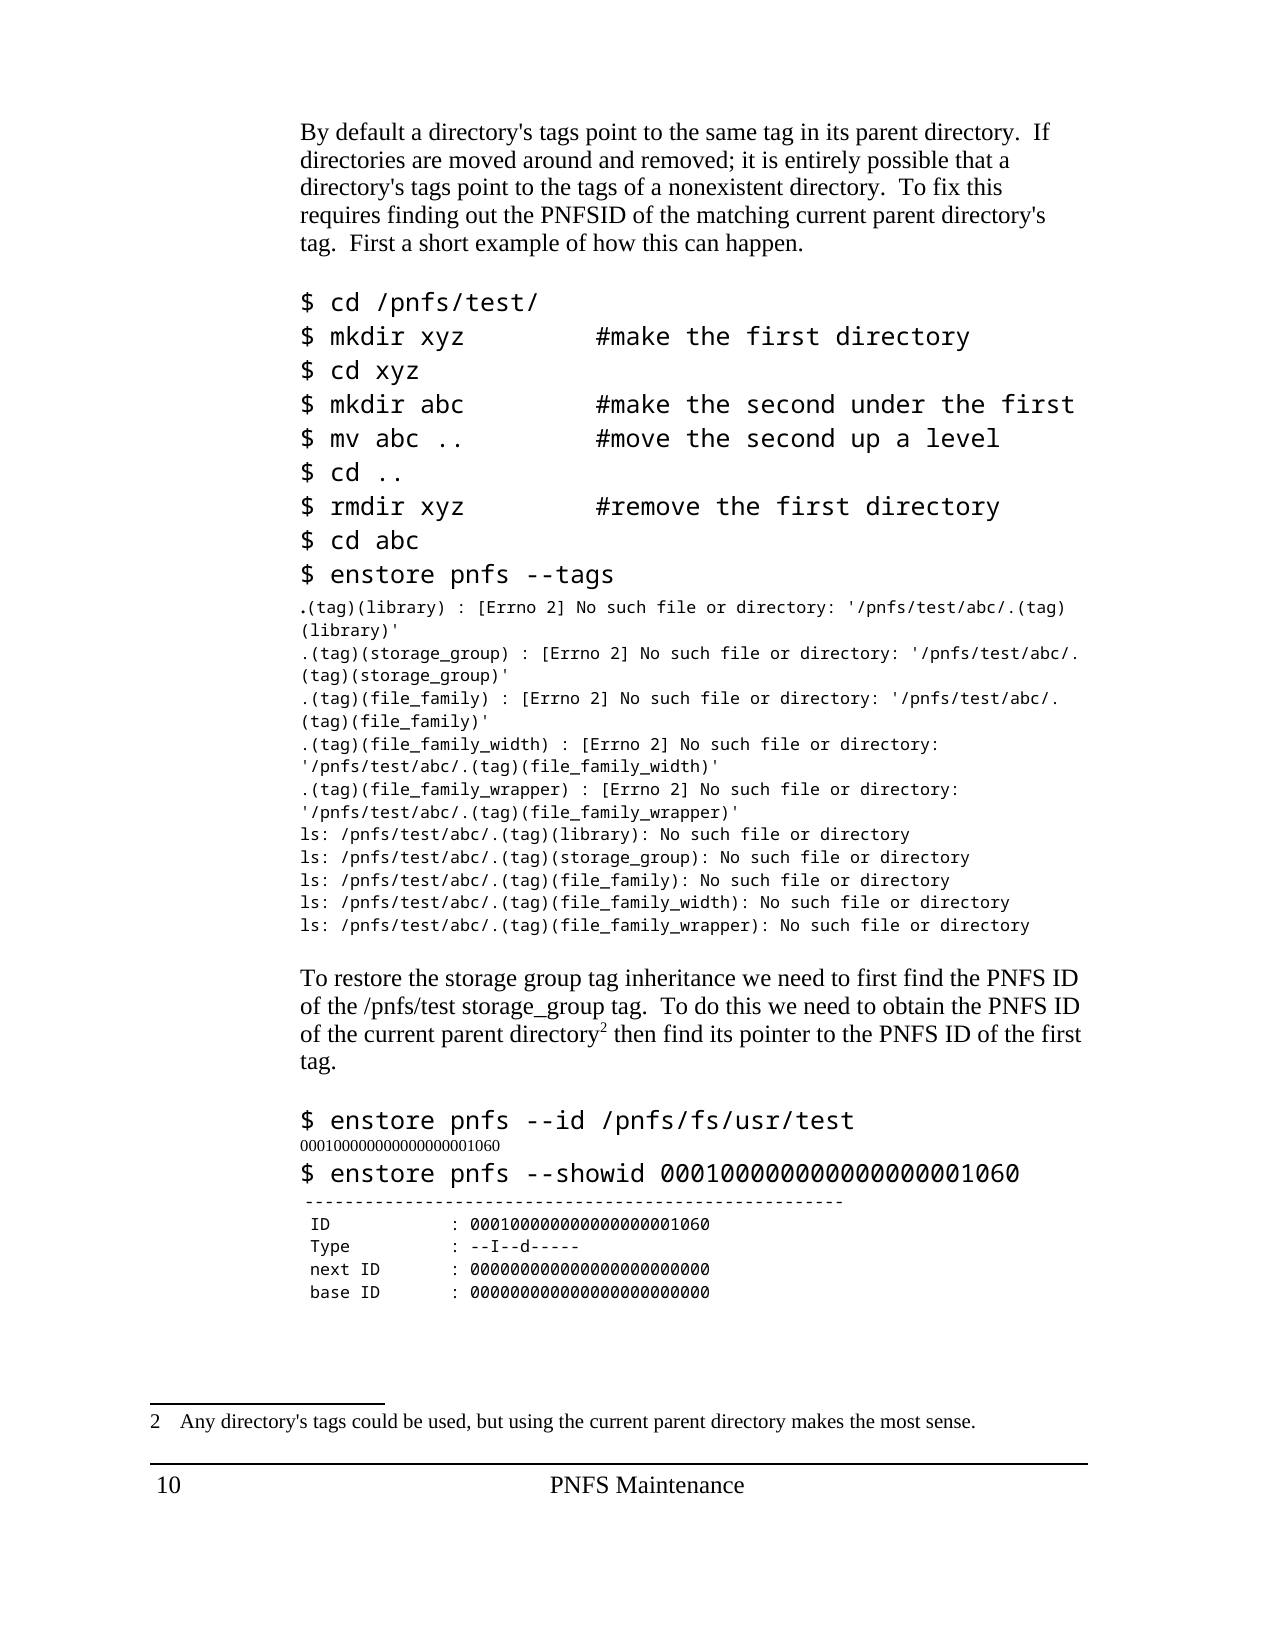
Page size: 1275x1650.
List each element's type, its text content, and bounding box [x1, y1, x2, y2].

text ls: /pnfs/test/abc/.(tag)(library): No such file or directory [300, 823, 1087, 846]
text $ cd .. [300, 455, 1087, 489]
text $ mv abc .. #move the second up a level [300, 421, 1087, 455]
text $ enstore pnfs --id /pnfs/fs/usr/test [300, 1103, 1087, 1137]
text $ cd xyz [300, 352, 1087, 387]
text $ mkdir xyz #make the first directory [300, 318, 1087, 352]
text ------------------------------------------------------ [300, 1189, 1087, 1212]
text 000100000000000000001060 [300, 1137, 1087, 1155]
text $ mkdir abc #make the second under the first [300, 387, 1087, 421]
text By default a directory's tags point to the same tag in its parent directory. If directories are moved around and removed; it is entirely possible that a directory's tags point to the tags of a nonexistent directory. To fix this requires finding out the PNFSID of the matching current parent directory's tag. First a short example of how this can happen. [300, 118, 1087, 257]
text Any directory's tags could be used, but using the current parent directory makes the most sense. [150, 1410, 1087, 1433]
text ls: /pnfs/test/abc/.(tag)(storage_group): No such file or directory [300, 846, 1087, 868]
text To restore the storage group tag inheritance we need to first find the PNFS ID of the /pnfs/test storage_group tag. To do this we need to obtain the PNFS ID of the current parent directory then find its pointer to the PNFS ID of the first tag. [300, 964, 1087, 1075]
text $ rmdir xyz #remove the first directory [300, 489, 1087, 523]
text base ID : 000000000000000000000000 [300, 1280, 1087, 1303]
text $ cd abc [300, 523, 1087, 557]
text $ enstore pnfs --tags [300, 557, 1087, 591]
text .(tag)(file_family_wrapper) : [Errno 2] No such file or directory: '/pnfs/test/abc/.(tag)(file_family_wrapper)' [300, 778, 1087, 823]
text ls: /pnfs/test/abc/.(tag)(file_family_wrapper): No such file or directory [300, 914, 1087, 937]
text .(tag)(storage_group) : [Errno 2] No such file or directory: '/pnfs/test/abc/.(tag)(storage_group)' [300, 641, 1087, 687]
text ls: /pnfs/test/abc/.(tag)(file_family_width): No such file or directory [300, 891, 1087, 914]
text ID : 000100000000000000001060 [300, 1212, 1087, 1235]
text .(tag)(library) : [Errno 2] No such file or directory: '/pnfs/test/abc/.(tag)(library)' [300, 591, 1087, 641]
text ls: /pnfs/test/abc/.(tag)(file_family): No such file or directory [300, 868, 1087, 891]
text .(tag)(file_family_width) : [Errno 2] No such file or directory: '/pnfs/test/abc/.(tag)(file_family_width)' [300, 732, 1087, 778]
text $ cd /pnfs/test/ [300, 284, 1087, 318]
text $ enstore pnfs --showid 000100000000000000001060 [300, 1155, 1087, 1189]
text .(tag)(file_family) : [Errno 2] No such file or directory: '/pnfs/test/abc/.(tag)(file_family)' [300, 687, 1087, 732]
text next ID : 000000000000000000000000 [300, 1257, 1087, 1280]
text Type : --I--d----- [300, 1235, 1087, 1257]
